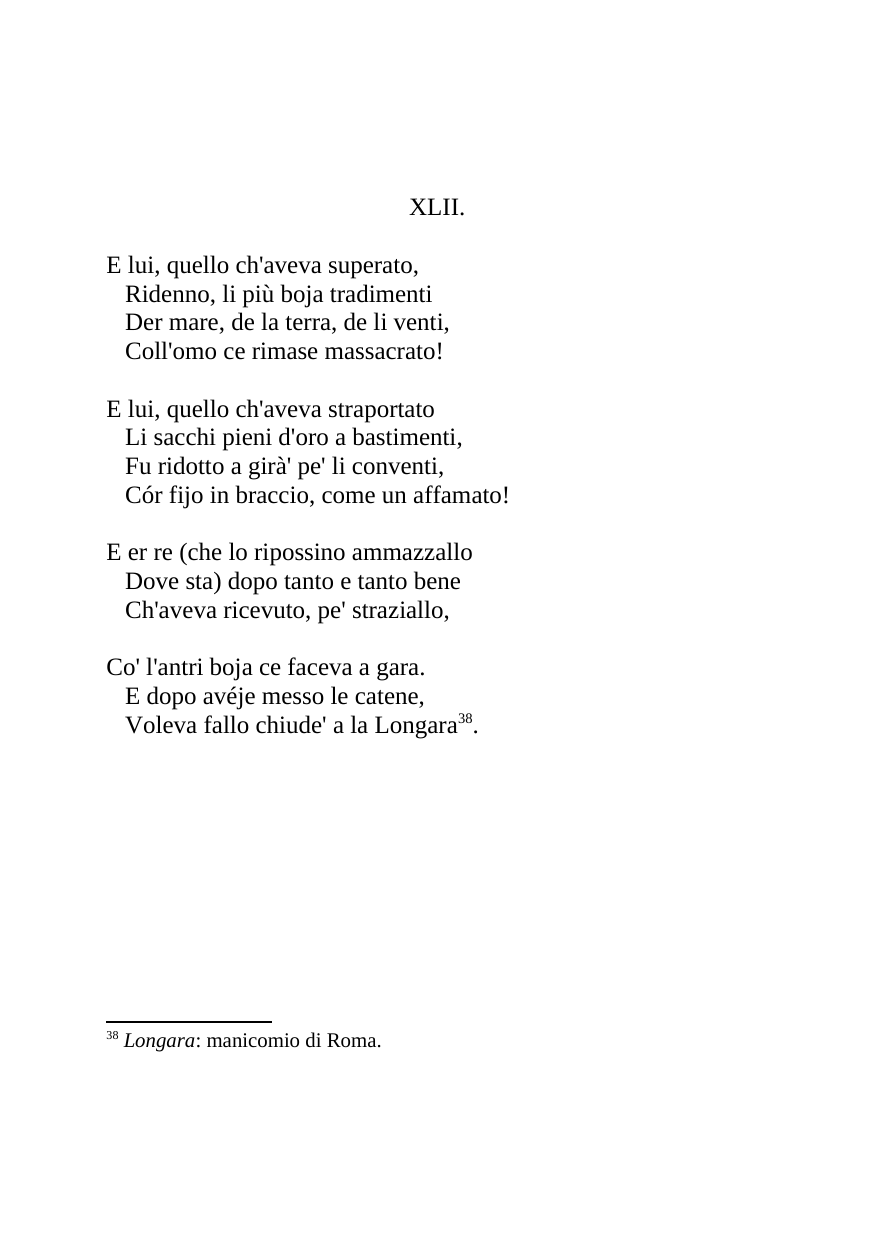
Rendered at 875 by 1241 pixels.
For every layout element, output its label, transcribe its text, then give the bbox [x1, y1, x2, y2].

text E dopo avéje messo le catene, [125, 681, 768, 710]
text Ridenno, li più boja tradimenti [125, 279, 768, 307]
text E lui, quello ch'aveva superato, [106, 250, 768, 279]
text Longara: manicomio di Roma. [106, 1028, 768, 1052]
text XLII. [106, 192, 768, 221]
text Dove sta) dopo tanto e tanto bene [125, 566, 768, 595]
text Coll'omo ce rimase massacrato! [125, 336, 768, 365]
text E er re (che lo ripossino ammazzallo [106, 537, 768, 566]
text Ch'aveva ricevuto, pe' straziallo, [125, 595, 768, 624]
text Voleva fallo chiude' a la Longara. [125, 710, 768, 739]
text Co' l'antri boja ce faceva a gara. [106, 652, 768, 681]
text Der mare, de la terra, de li venti, [125, 307, 768, 336]
text Fu ridotto a girà' pe' li conventi, [125, 451, 768, 480]
text Li sacchi pieni d'oro a bastimenti, [125, 422, 768, 451]
text E lui, quello ch'aveva straportato [106, 394, 768, 422]
text Cór fijo in braccio, come un affamato! [125, 480, 768, 509]
